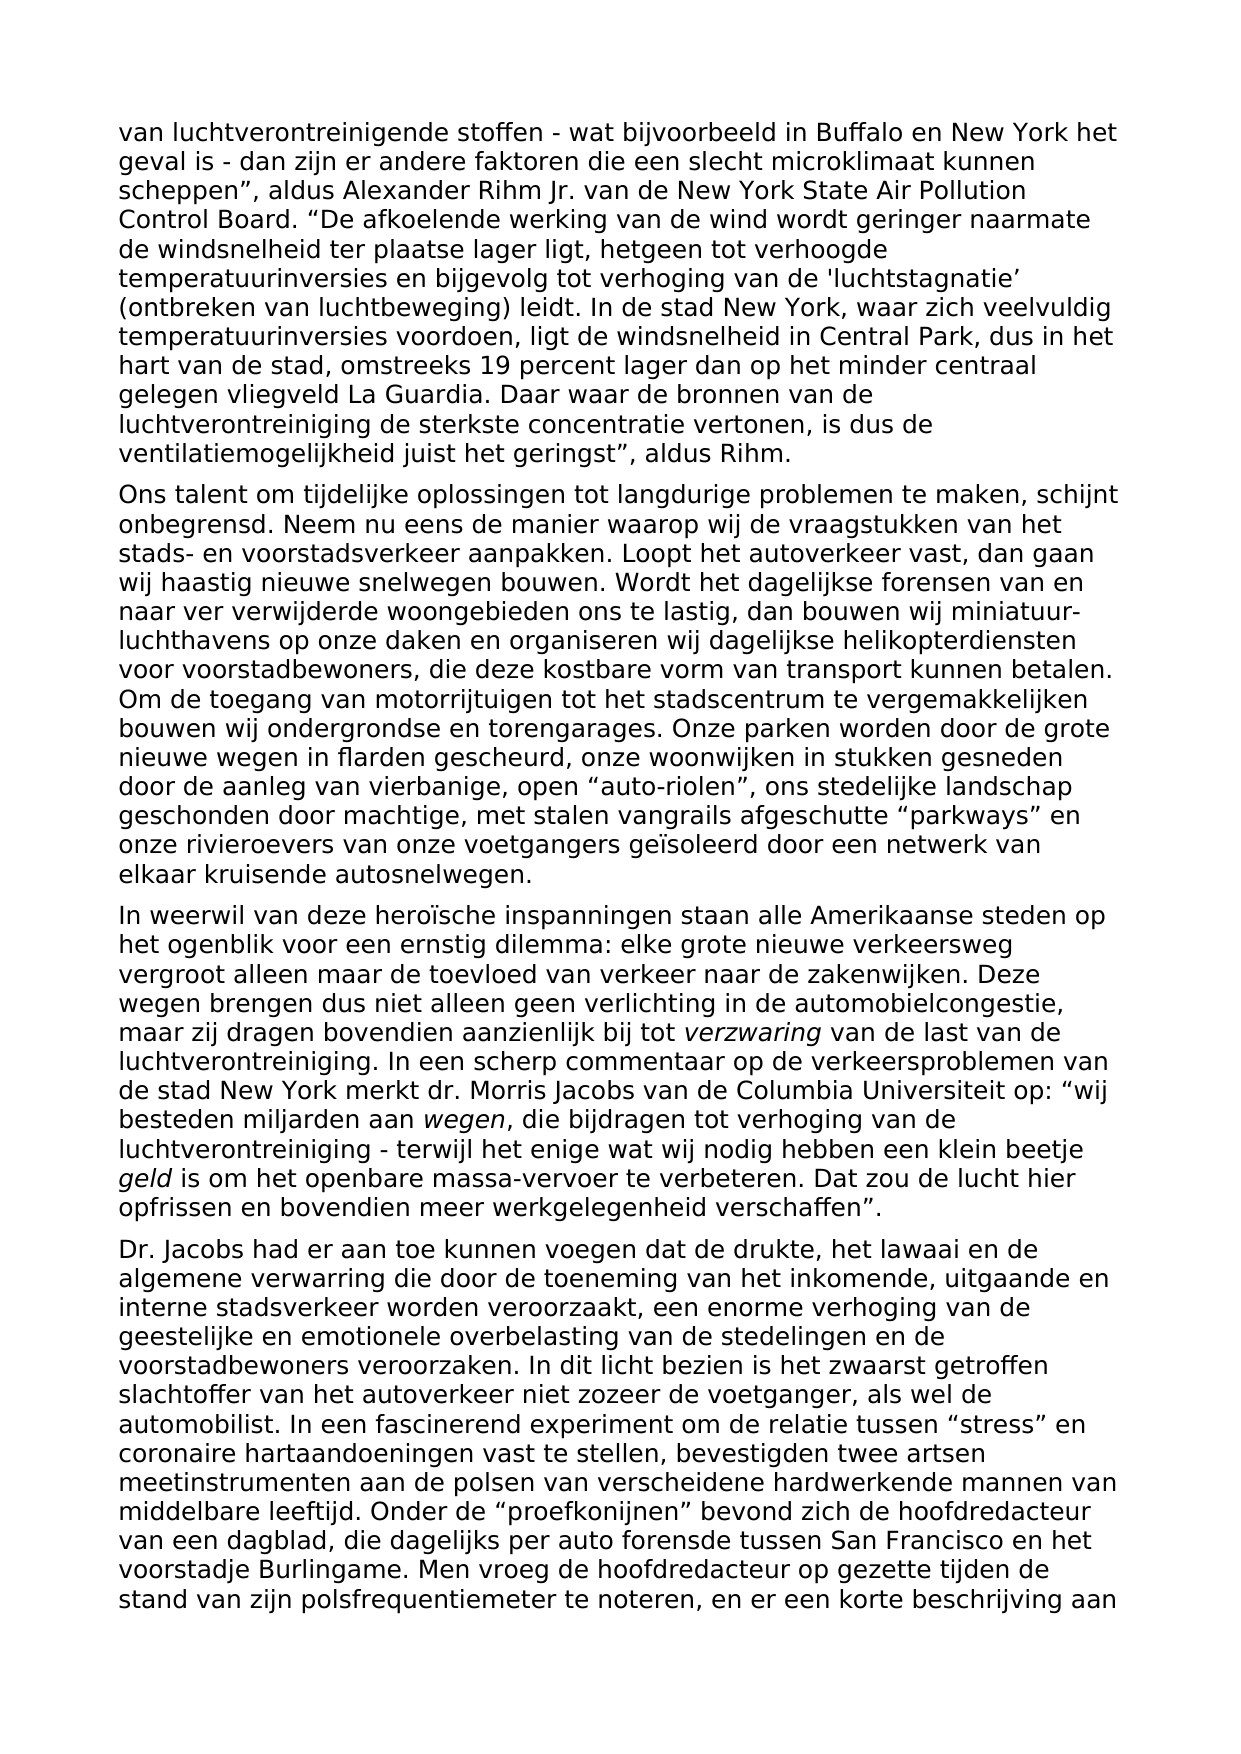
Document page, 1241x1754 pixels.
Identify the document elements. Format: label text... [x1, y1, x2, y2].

text van luchtverontreinigende stoffen - wat bijvoorbeeld in Buffalo en New York het geval is - dan zijn er andere faktoren die een slecht microklimaat kunnen scheppen”, aldus Alexander Rihm Jr. van de New York State Air Pollution Control Board. “De afkoelende werking van de wind wordt geringer naarmate de windsnelheid ter plaatse lager ligt, hetgeen tot verhoogde temperatuurinversies en bijgevolg tot verhoging van de 'luchtstagnatie’ (ontbreken van luchtbeweging) leidt. In de stad New York, waar zich veelvuldig temperatuurinversies voordoen, ligt de windsnelheid in Central Park, dus in het hart van de stad, omstreeks 19 percent lager dan op het minder centraal gelegen vliegveld La Guardia. Daar waar de bronnen van de luchtverontreiniging de sterkste concentratie vertonen, is dus de ventilatiemogelijkheid juist het geringst”, aldus Rihm. [118, 118, 1122, 468]
text Ons talent om tijdelijke oplossingen tot langdurige problemen te maken, schijnt onbegrensd. Neem nu eens de manier waarop wij de vraagstukken van het stads- en voorstadsverkeer aanpakken. Loopt het autoverkeer vast, dan gaan wij haastig nieuwe snelwegen bouwen. Wordt het dagelijkse forensen van en naar ver verwijderde woongebieden ons te lastig, dan bouwen wij miniatuur-luchthavens op onze daken en organiseren wij dagelijkse helikopterdiensten voor voorstadbewoners, die deze kostbare vorm van transport kunnen betalen. Om de toegang van motorrijtuigen tot het stadscentrum te vergemakkelijken bouwen wij ondergrondse en torengarages. Onze parken worden door de grote nieuwe wegen in flarden gescheurd, onze woonwijken in stukken gesneden door de aanleg van vierbanige, open “auto-riolen”, ons stedelijke landschap geschonden door machtige, met stalen vangrails afgeschutte “parkways” en onze rivieroevers van onze voetgangers geïsoleerd door een netwerk van elkaar kruisende autosnelwegen. [118, 481, 1122, 889]
text Dr. Jacobs had er aan toe kunnen voegen dat de drukte, het lawaai en de algemene verwarring die door de toeneming van het inkomende, uitgaande en interne stadsverkeer worden veroorzaakt, een enorme verhoging van de geestelijke en emotionele overbelasting van de stedelingen en de voorstadbewoners veroorzaken. In dit licht bezien is het zwaarst getroffen slachtoffer van het autoverkeer niet zozeer de voetganger, als wel de automobilist. In een fascinerend experiment om de relatie tussen “stress” en coronaire hartaandoeningen vast te stellen, bevestigden twee artsen meetinstrumenten aan de polsen van verscheidene hardwerkende mannen van middelbare leeftijd. Onder de “proefkonijnen” bevond zich de hoofdredacteur van een dagblad, die dagelijks per auto forensde tussen San Francisco en het voorstadje Burlingame. Men vroeg de hoofdredacteur op gezette tijden de stand van zijn polsfrequentiemeter te noteren, en er een korte beschrijving aan [118, 1235, 1122, 1614]
text In weerwil van deze heroïsche inspanningen staan alle Amerikaanse steden op het ogenblik voor een ernstig dilemma: elke grote nieuwe verkeersweg vergroot alleen maar de toevloed van verkeer naar de zakenwijken. Deze wegen brengen dus niet alleen geen verlichting in de automobielcongestie, maar zij dragen bovendien aanzienlijk bij tot verzwaring van de last van de luchtverontreiniging. In een scherp commentaar op de verkeersproblemen van de stad New York merkt dr. Morris Jacobs van de Columbia Universiteit op: “wij besteden miljarden aan wegen, die bijdragen tot verhoging van de luchtverontreiniging - terwijl het enige wat wij nodig hebben een klein beetje geld is om het openbare massa-vervoer te verbeteren. Dat zou de lucht hier opfrissen en bovendien meer werkgelegenheid verschaffen”. [118, 901, 1122, 1222]
